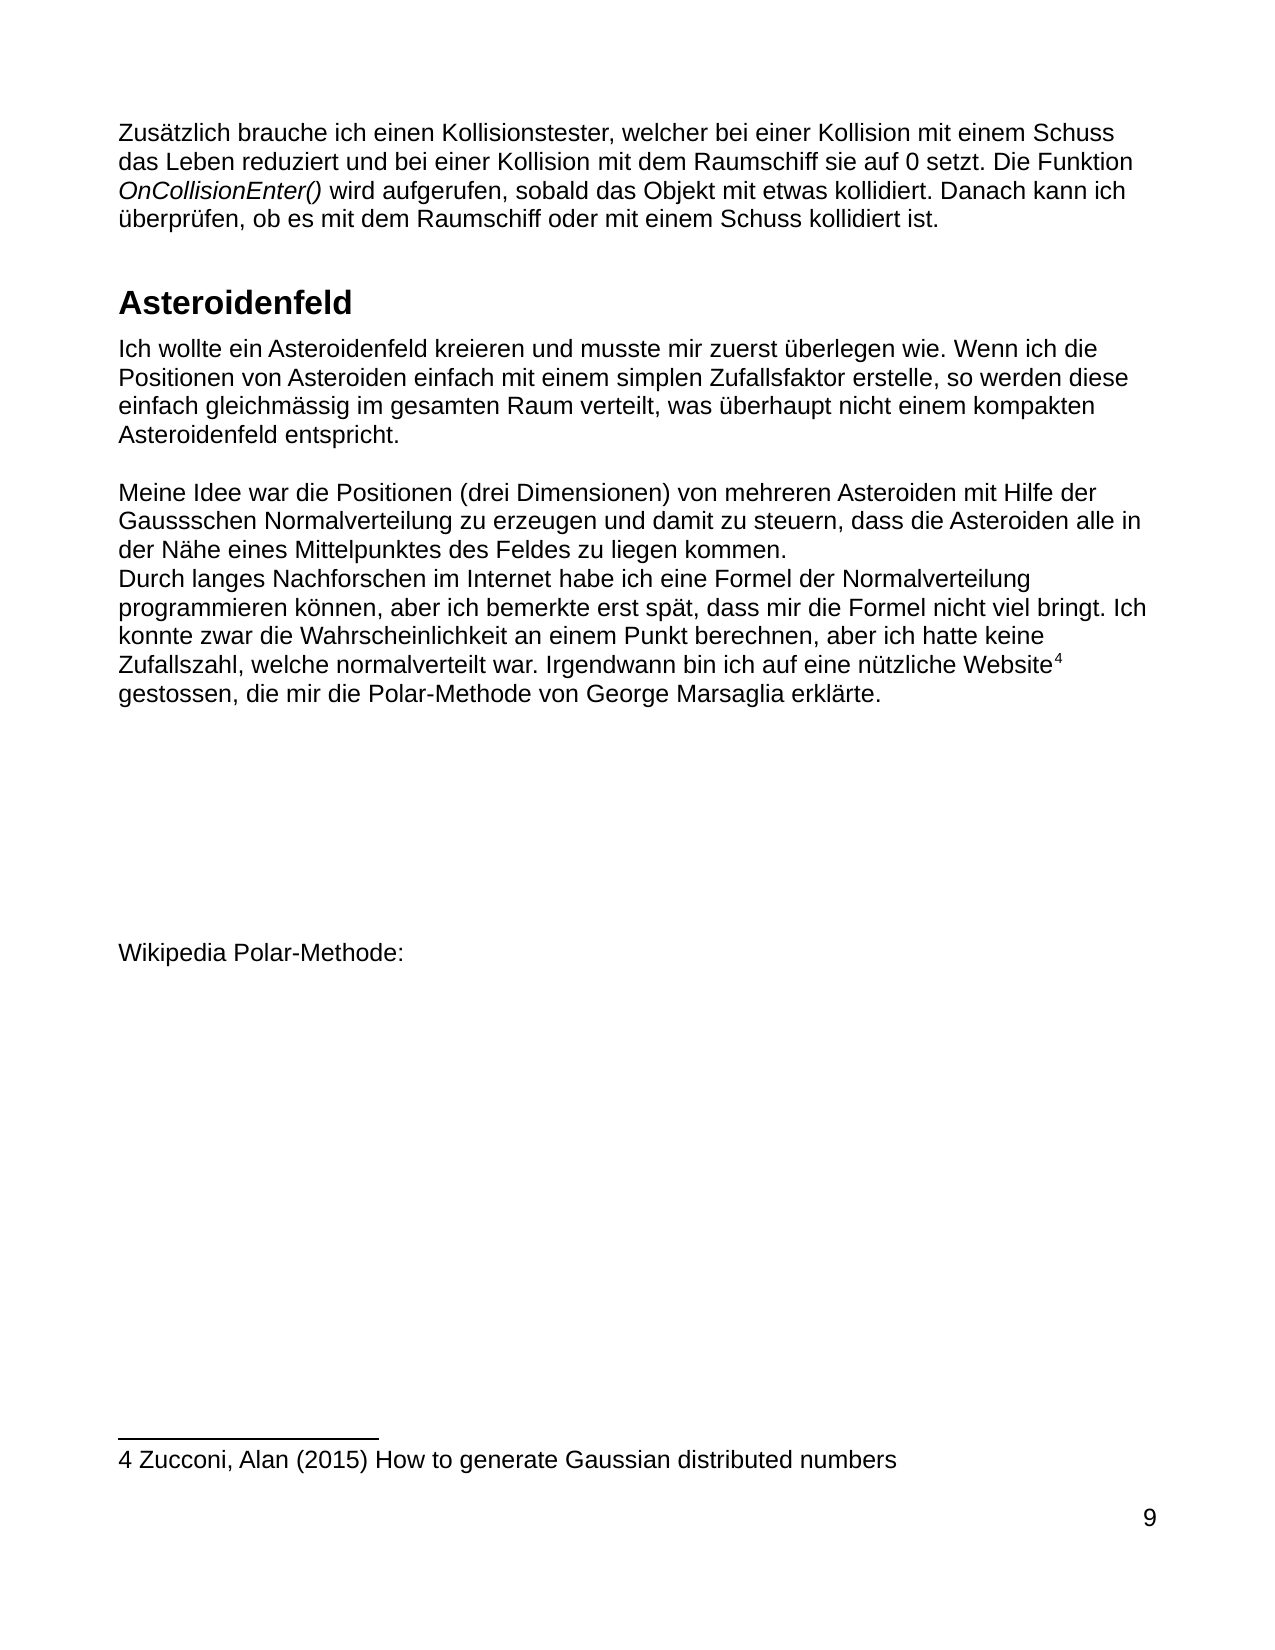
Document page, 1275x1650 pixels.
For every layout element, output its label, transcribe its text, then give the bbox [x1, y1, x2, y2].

text Wikipedia Polar-Methode: [118, 938, 1157, 966]
text Zusätzlich brauche ich einen Kollisionstester, welcher bei einer Kollision mit einem Schuss das Leben reduziert und bei einer Kollision mit dem Raumschiff sie auf 0 setzt. Die Funktion OnCollisionEnter() wird aufgerufen, sobald das Objekt mit etwas kollidiert. Danach kann ich überprüfen, ob es mit dem Raumschiff oder mit einem Schuss kollidiert ist. [118, 118, 1157, 233]
subtitle Asteroidenfeld [118, 283, 1157, 321]
text Zucconi, Alan (2015) How to generate Gaussian distributed numbers [118, 1445, 1157, 1474]
text Meine Idee war die Positionen (drei Dimensionen) von mehreren Asteroiden mit Hilfe der Gaussschen Normalverteilung zu erzeugen und damit zu steuern, dass die Asteroiden alle in der Nähe eines Mittelpunktes des Feldes zu liegen kommen. [118, 478, 1157, 564]
text Ich wollte ein Asteroidenfeld kreieren und musste mir zuerst überlegen wie. Wenn ich die Positionen von Asteroiden einfach mit einem simplen Zufallsfaktor erstelle, so werden diese einfach gleichmässig im gesamten Raum verteilt, was überhaupt nicht einem kompakten Asteroidenfeld entspricht. [118, 334, 1157, 449]
text Durch langes Nachforschen im Internet habe ich eine Formel der Normalverteilung programmieren können, aber ich bemerkte erst spät, dass mir die Formel nicht viel bringt. Ich konnte zwar die Wahrscheinlichkeit an einem Punkt berechnen, aber ich hatte keine Zufallszahl, welche normalverteilt war. Irgendwann bin ich auf eine nützliche Website gestossen, die mir die Polar-Methode von George Marsaglia erklärte. [118, 564, 1157, 708]
